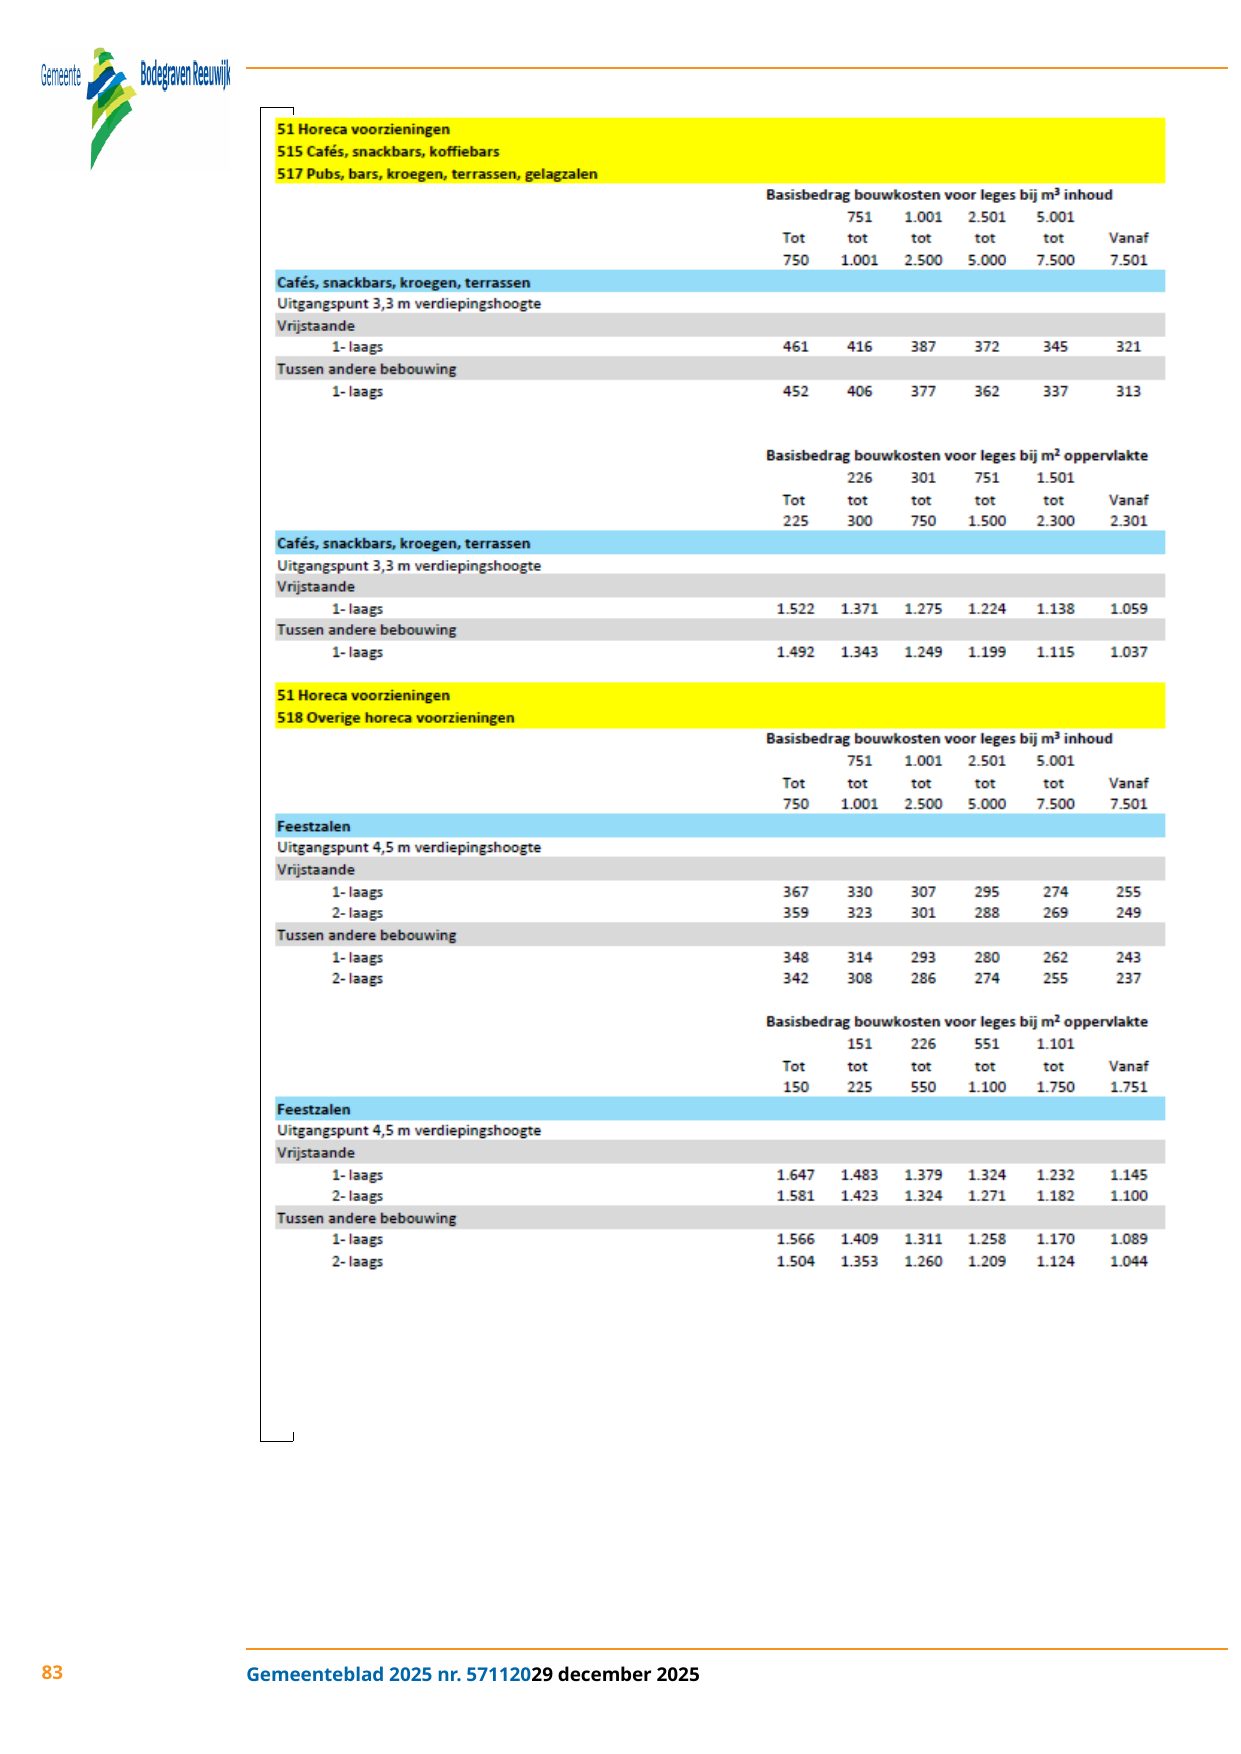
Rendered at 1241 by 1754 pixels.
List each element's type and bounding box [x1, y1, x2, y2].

picture [41, 47, 231, 172]
picture [268, 115, 1173, 1432]
